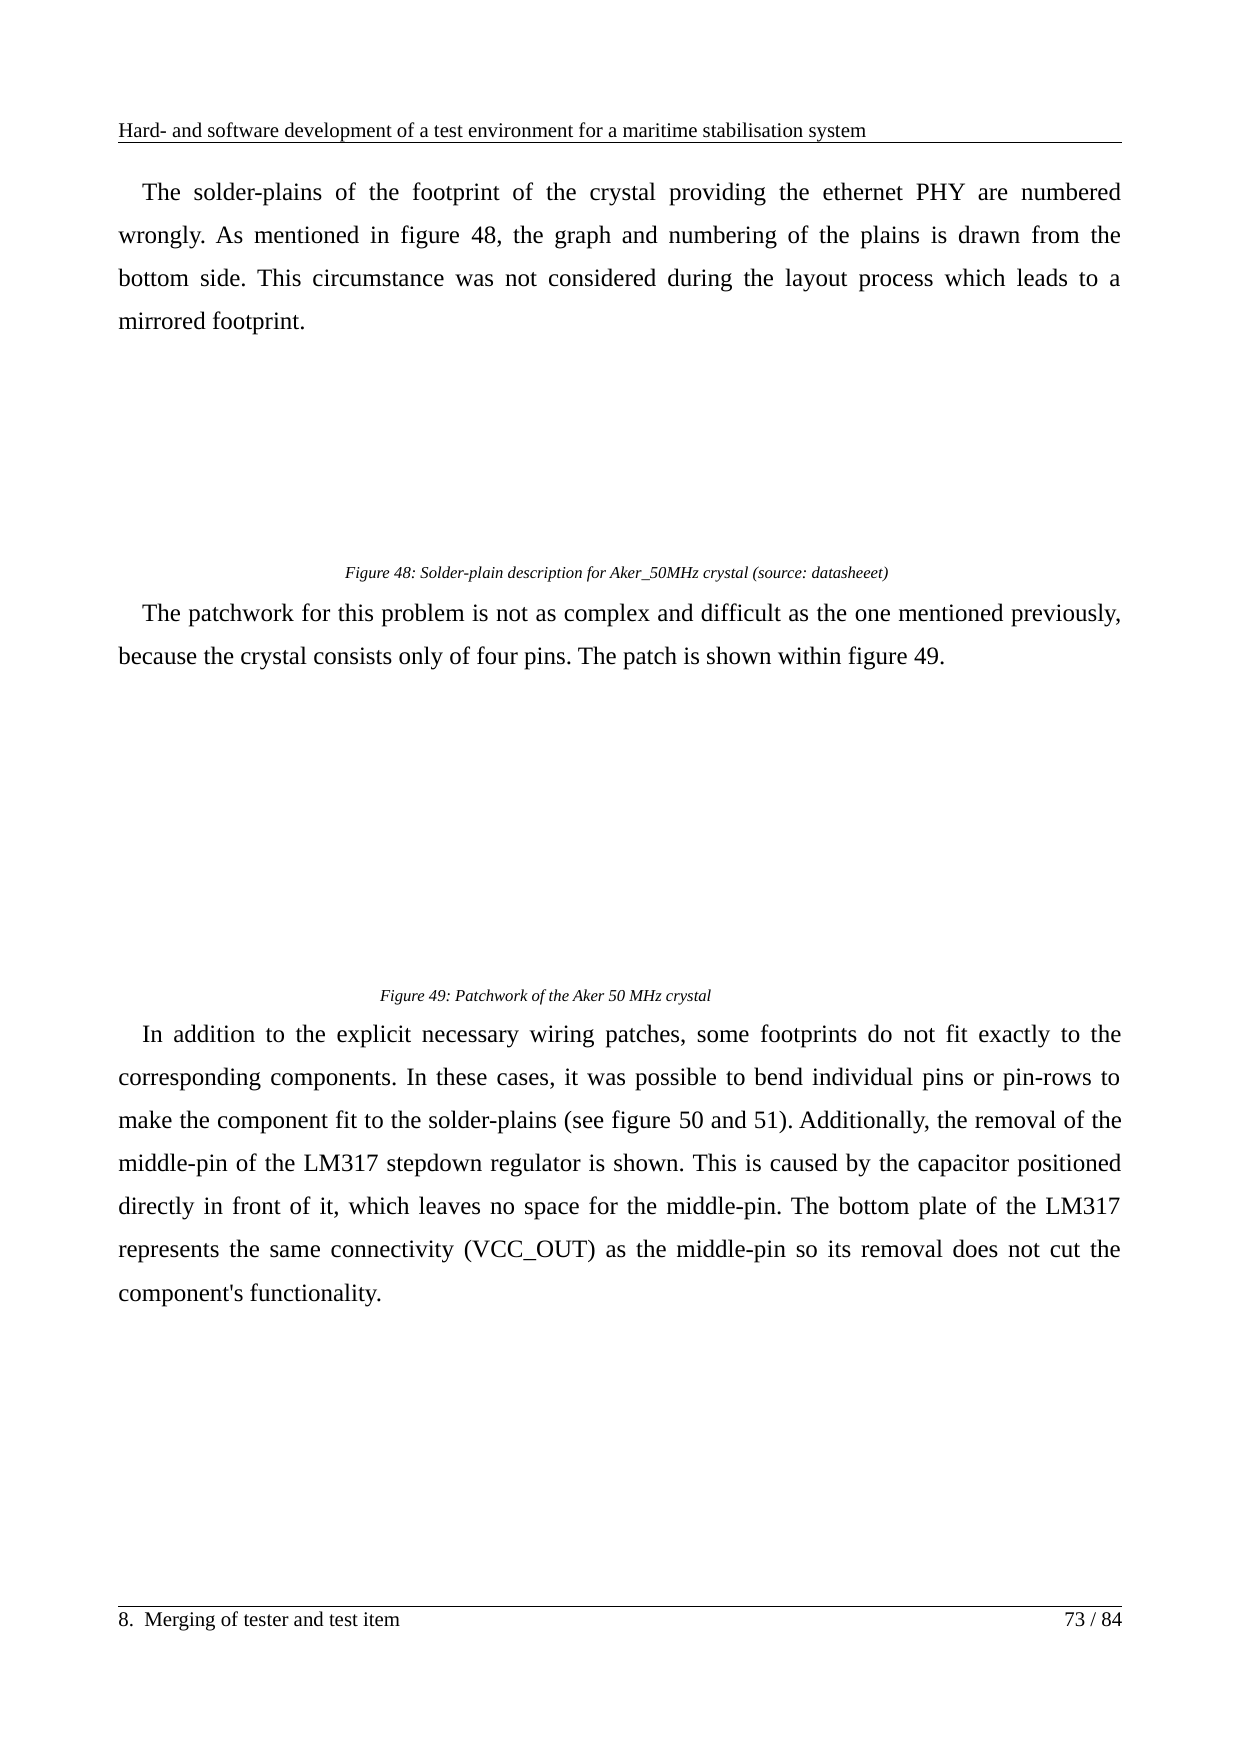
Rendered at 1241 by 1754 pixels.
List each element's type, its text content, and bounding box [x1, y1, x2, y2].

text Figure 48: Solder-plain description for Aker_50MHz crystal (source: datasheeet) [345, 374, 895, 582]
text In addition to the explicit necessary wiring patches, some footprints do not fit exactly to the corresponding components. In these cases, it was possible to bend individual pins or pin-rows to make the component fit to the solder-plains (see figure 50 and 51). Additionally, the removal of the middle-pin of the LM317 stepdown regulator is shown. This is caused by the capacitor positioned directly in front of it, which leaves no space for the middle-pin. The bottom plate of the LM317 represents the same connectivity (VCC_OUT) as the middle-pin so its removal does not cut the component's functionality. [118, 697, 1122, 1306]
text Figure 49: Patchwork of the Aker 50 MHz crystal [380, 709, 861, 1004]
text The patchwork for this problem is not as complex and difficult as the one mentioned previously, because the crystal consists only of four pins. The patch is shown within figure 49. [118, 362, 1122, 670]
text The solder-plains of the footprint of the crystal providing the ethernet PHY are numbered wrongly. As mentioned in figure 48, the graph and numbering of the plains is drawn from the bottom side. This circumstance was not considered during the layout process which leads to a mirrored footprint. [118, 177, 1122, 335]
